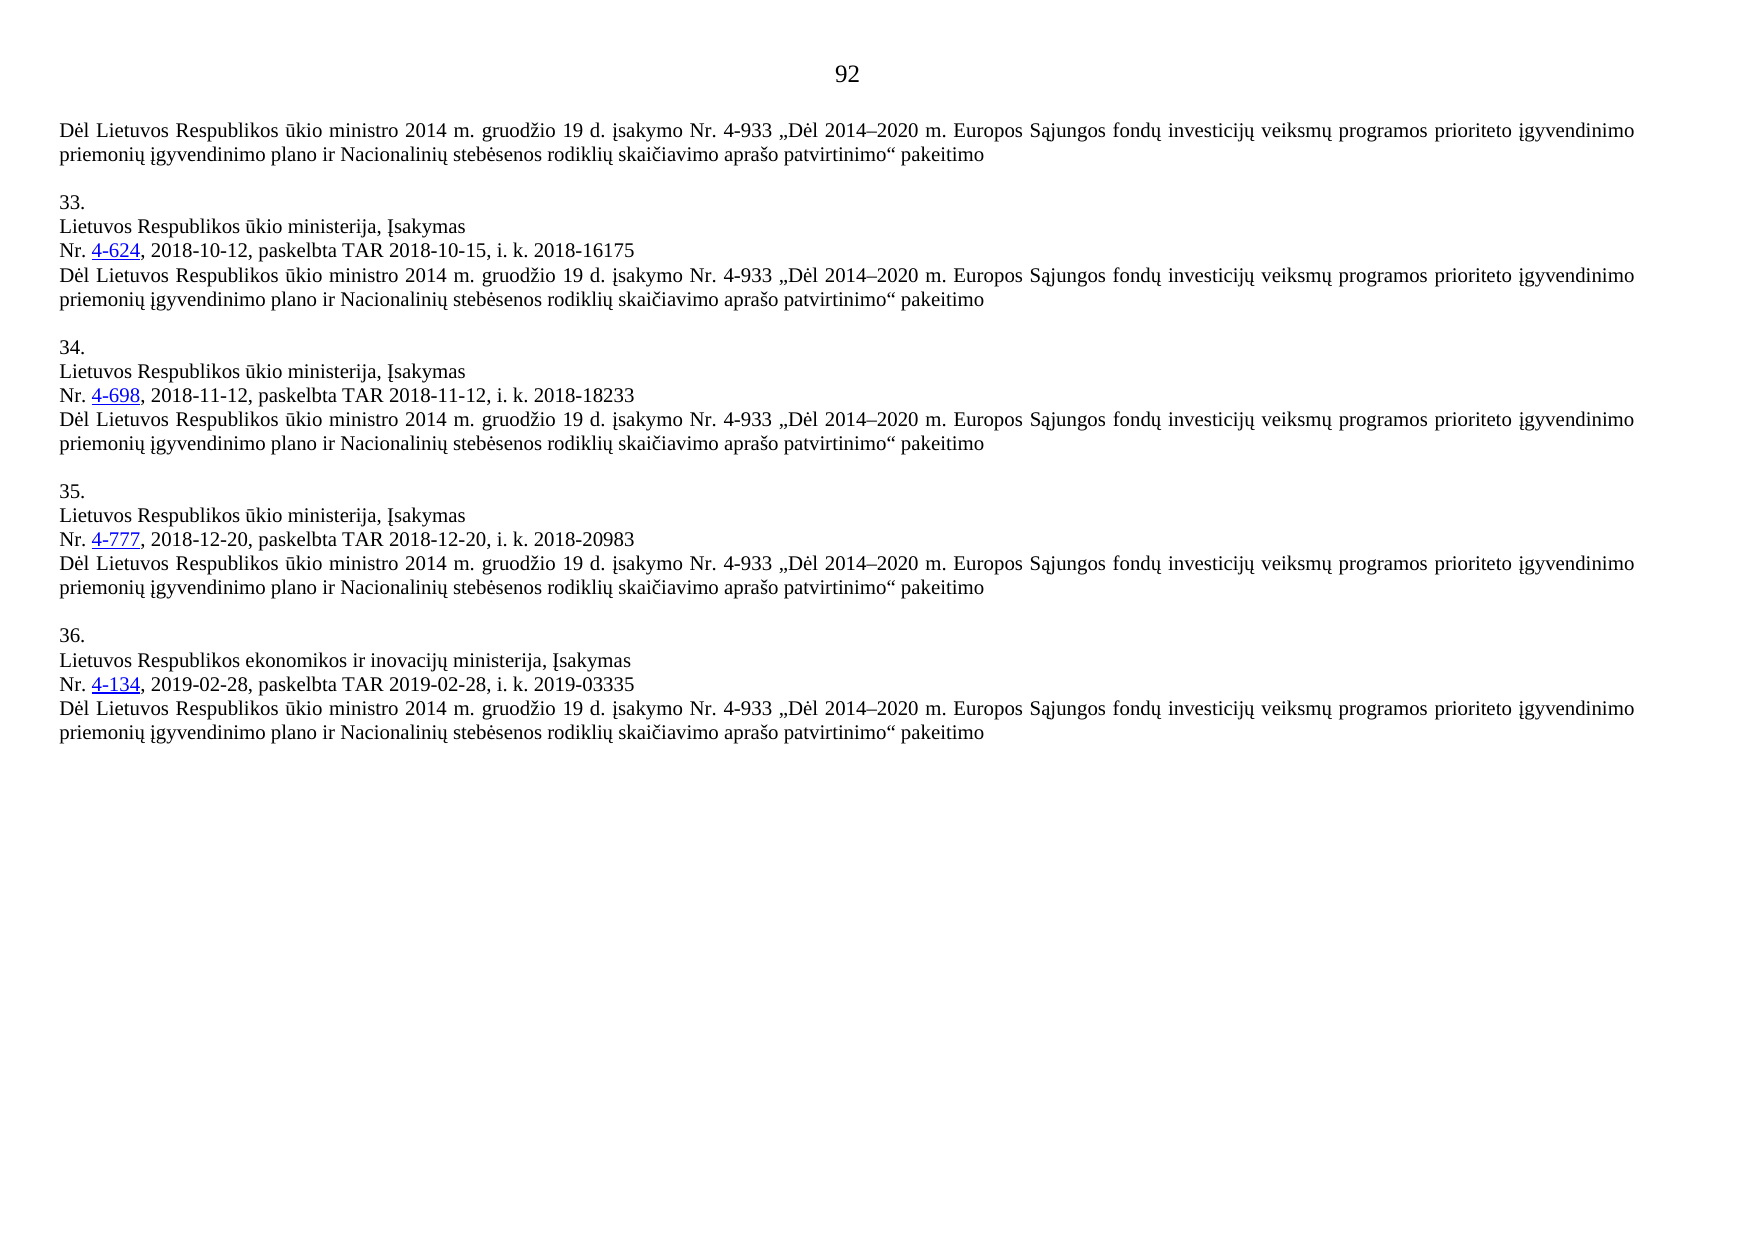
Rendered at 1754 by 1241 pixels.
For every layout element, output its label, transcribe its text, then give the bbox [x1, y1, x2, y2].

text Nr. 4-624, 2018-10-12, paskelbta TAR 2018-10-15, i. k. 2018-16175 [59, 238, 1636, 262]
text Dėl Lietuvos Respublikos ūkio ministro 2014 m. gruodžio 19 d. įsakymo Nr. 4-933 „Dėl 2014–2020 m. Europos Sąjungos fondų investicijų veiksmų programos prioriteto įgyvendinimo priemonių įgyvendinimo plano ir Nacionalinių stebėsenos rodiklių skaičiavimo aprašo patvirtinimo“ pakeitimo [59, 696, 1636, 744]
text Nr. 4-134, 2019-02-28, paskelbta TAR 2019-02-28, i. k. 2019-03335 [59, 672, 1636, 696]
text 35. [59, 479, 1636, 503]
text Dėl Lietuvos Respublikos ūkio ministro 2014 m. gruodžio 19 d. įsakymo Nr. 4-933 „Dėl 2014–2020 m. Europos Sąjungos fondų investicijų veiksmų programos prioriteto įgyvendinimo priemonių įgyvendinimo plano ir Nacionalinių stebėsenos rodiklių skaičiavimo aprašo patvirtinimo“ pakeitimo [59, 118, 1636, 166]
text Dėl Lietuvos Respublikos ūkio ministro 2014 m. gruodžio 19 d. įsakymo Nr. 4-933 „Dėl 2014–2020 m. Europos Sąjungos fondų investicijų veiksmų programos prioriteto įgyvendinimo priemonių įgyvendinimo plano ir Nacionalinių stebėsenos rodiklių skaičiavimo aprašo patvirtinimo“ pakeitimo [59, 407, 1636, 455]
text Lietuvos Respublikos ekonomikos ir inovacijų ministerija, Įsakymas [59, 647, 1636, 672]
text Lietuvos Respublikos ūkio ministerija, Įsakymas [59, 503, 1636, 527]
text Lietuvos Respublikos ūkio ministerija, Įsakymas [59, 359, 1636, 383]
text Lietuvos Respublikos ūkio ministerija, Įsakymas [59, 214, 1636, 238]
text 36. [59, 623, 1636, 647]
text Dėl Lietuvos Respublikos ūkio ministro 2014 m. gruodžio 19 d. įsakymo Nr. 4-933 „Dėl 2014–2020 m. Europos Sąjungos fondų investicijų veiksmų programos prioriteto įgyvendinimo priemonių įgyvendinimo plano ir Nacionalinių stebėsenos rodiklių skaičiavimo aprašo patvirtinimo“ pakeitimo [59, 551, 1636, 599]
text Nr. 4-777, 2018-12-20, paskelbta TAR 2018-12-20, i. k. 2018-20983 [59, 527, 1636, 551]
text 34. [59, 335, 1636, 359]
text 33. [59, 190, 1636, 214]
text Nr. 4-698, 2018-11-12, paskelbta TAR 2018-11-12, i. k. 2018-18233 [59, 383, 1636, 407]
text Dėl Lietuvos Respublikos ūkio ministro 2014 m. gruodžio 19 d. įsakymo Nr. 4-933 „Dėl 2014–2020 m. Europos Sąjungos fondų investicijų veiksmų programos prioriteto įgyvendinimo priemonių įgyvendinimo plano ir Nacionalinių stebėsenos rodiklių skaičiavimo aprašo patvirtinimo“ pakeitimo [59, 262, 1636, 311]
